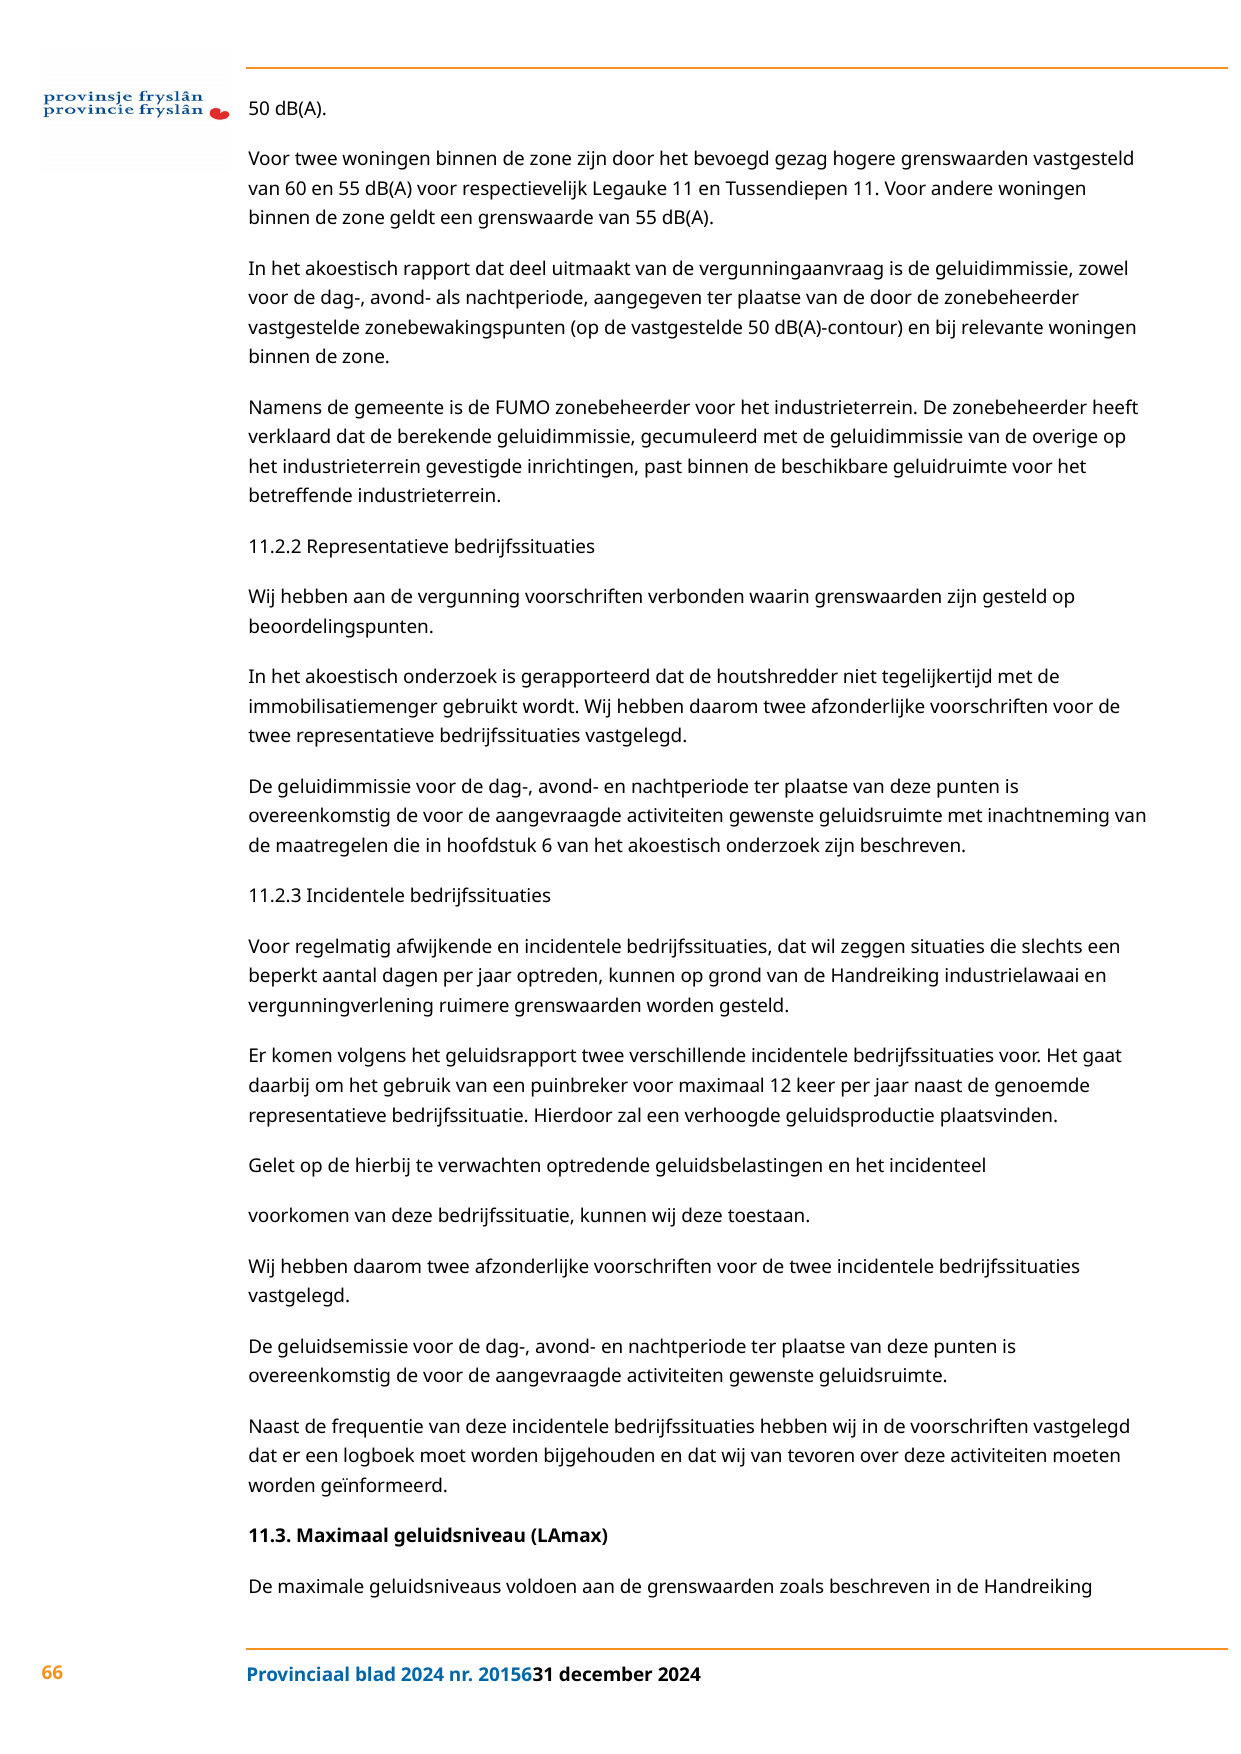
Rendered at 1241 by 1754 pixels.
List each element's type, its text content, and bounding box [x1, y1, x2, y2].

text Voor regelmatig afwijkende en incidentele bedrijfssituaties, dat wil zeggen situaties die slechts een beperkt aantal dagen per jaar optreden, kunnen op grond van de Handreiking industrielawaai en vergunningverlening ruimere grenswaarden worden gesteld. [248, 933, 1152, 1018]
text 50 dB(A). [248, 95, 1152, 121]
text De geluidsemissie voor de dag-, avond- en nachtperiode ter plaatse van deze punten is overeenkomstig de voor de aangevraagde activiteiten gewenste geluidsruimte. [248, 1333, 1152, 1388]
text Wij hebben aan de vergunning voorschriften verbonden waarin grenswaarden zijn gesteld op beoordelingspunten. [248, 583, 1152, 639]
text De geluidimmissie voor de dag-, avond- en nachtperiode ter plaatse van deze punten is overeenkomstig de voor de aangevraagde activiteiten gewenste geluidsruimte met inachtneming van de maatregelen die in hoofdstuk 6 van het akoestisch onderzoek zijn beschreven. [248, 773, 1152, 858]
text Gelet op de hierbij te verwachten optredende geluidsbelastingen en het incidenteel [248, 1152, 1152, 1178]
text 11.3. Maximaal geluidsniveau (LAmax) [248, 1523, 1152, 1548]
text Naast de frequentie van deze incidentele bedrijfssituaties hebben wij in de voorschriften vastgelegd dat er een logboek moet worden bijgehouden en dat wij van tevoren over deze activiteiten moeten worden geïnformeerd. [248, 1413, 1152, 1498]
text 11.2.3 Incidentele bedrijfssituaties [248, 883, 1152, 908]
text In het akoestisch onderzoek is gerapporteerd dat de houtshredder niet tegelijkertijd met de immobilisatiemenger gebruikt wordt. Wij hebben daarom twee afzonderlijke voorschriften voor de twee representatieve bedrijfssituaties vastgelegd. [248, 663, 1152, 748]
text De maximale geluidsniveaus voldoen aan de grenswaarden zoals beschreven in de Handreiking [248, 1573, 1152, 1599]
text 11.2.2 Representatieve bedrijfssituaties [248, 533, 1152, 559]
text voorkomen van deze bedrijfssituatie, kunnen wij deze toestaan. [248, 1203, 1152, 1228]
text In het akoestisch rapport dat deel uitmaakt van de vergunningaanvraag is de geluidimmissie, zowel voor de dag-, avond- als nachtperiode, aangegeven ter plaatse van de door de zonebeheerder vastgestelde zonebewakingspunten (op de vastgestelde 50 dB(A)-contour) en bij relevante woningen binnen de zone. [248, 255, 1152, 369]
picture [41, 47, 231, 172]
text Er komen volgens het geluidsrapport twee verschillende incidentele bedrijfssituaties voor. Het gaat daarbij om het gebruik van een puinbreker voor maximaal 12 keer per jaar naast de genoemde representatieve bedrijfssituatie. Hierdoor zal een verhoogde geluidsproductie plaatsvinden. [248, 1043, 1152, 1128]
text Voor twee woningen binnen de zone zijn door het bevoegd gezag hogere grenswaarden vastgesteld van 60 en 55 dB(A) voor respectievelijk Legauke 11 en Tussendiepen 11. Voor andere woningen binnen de zone geldt een grenswaarde van 55 dB(A). [248, 145, 1152, 230]
text Wij hebben daarom twee afzonderlijke voorschriften voor de twee incidentele bedrijfssituaties vastgelegd. [248, 1253, 1152, 1308]
text Namens de gemeente is de FUMO zonebeheerder voor het industrieterrein. De zonebeheerder heeft verklaard dat de berekende geluidimmissie, gecumuleerd met de geluidimmissie van de overige op het industrieterrein gevestigde inrichtingen, past binnen de beschikbare geluidruimte voor het betreffende industrieterrein. [248, 394, 1152, 508]
